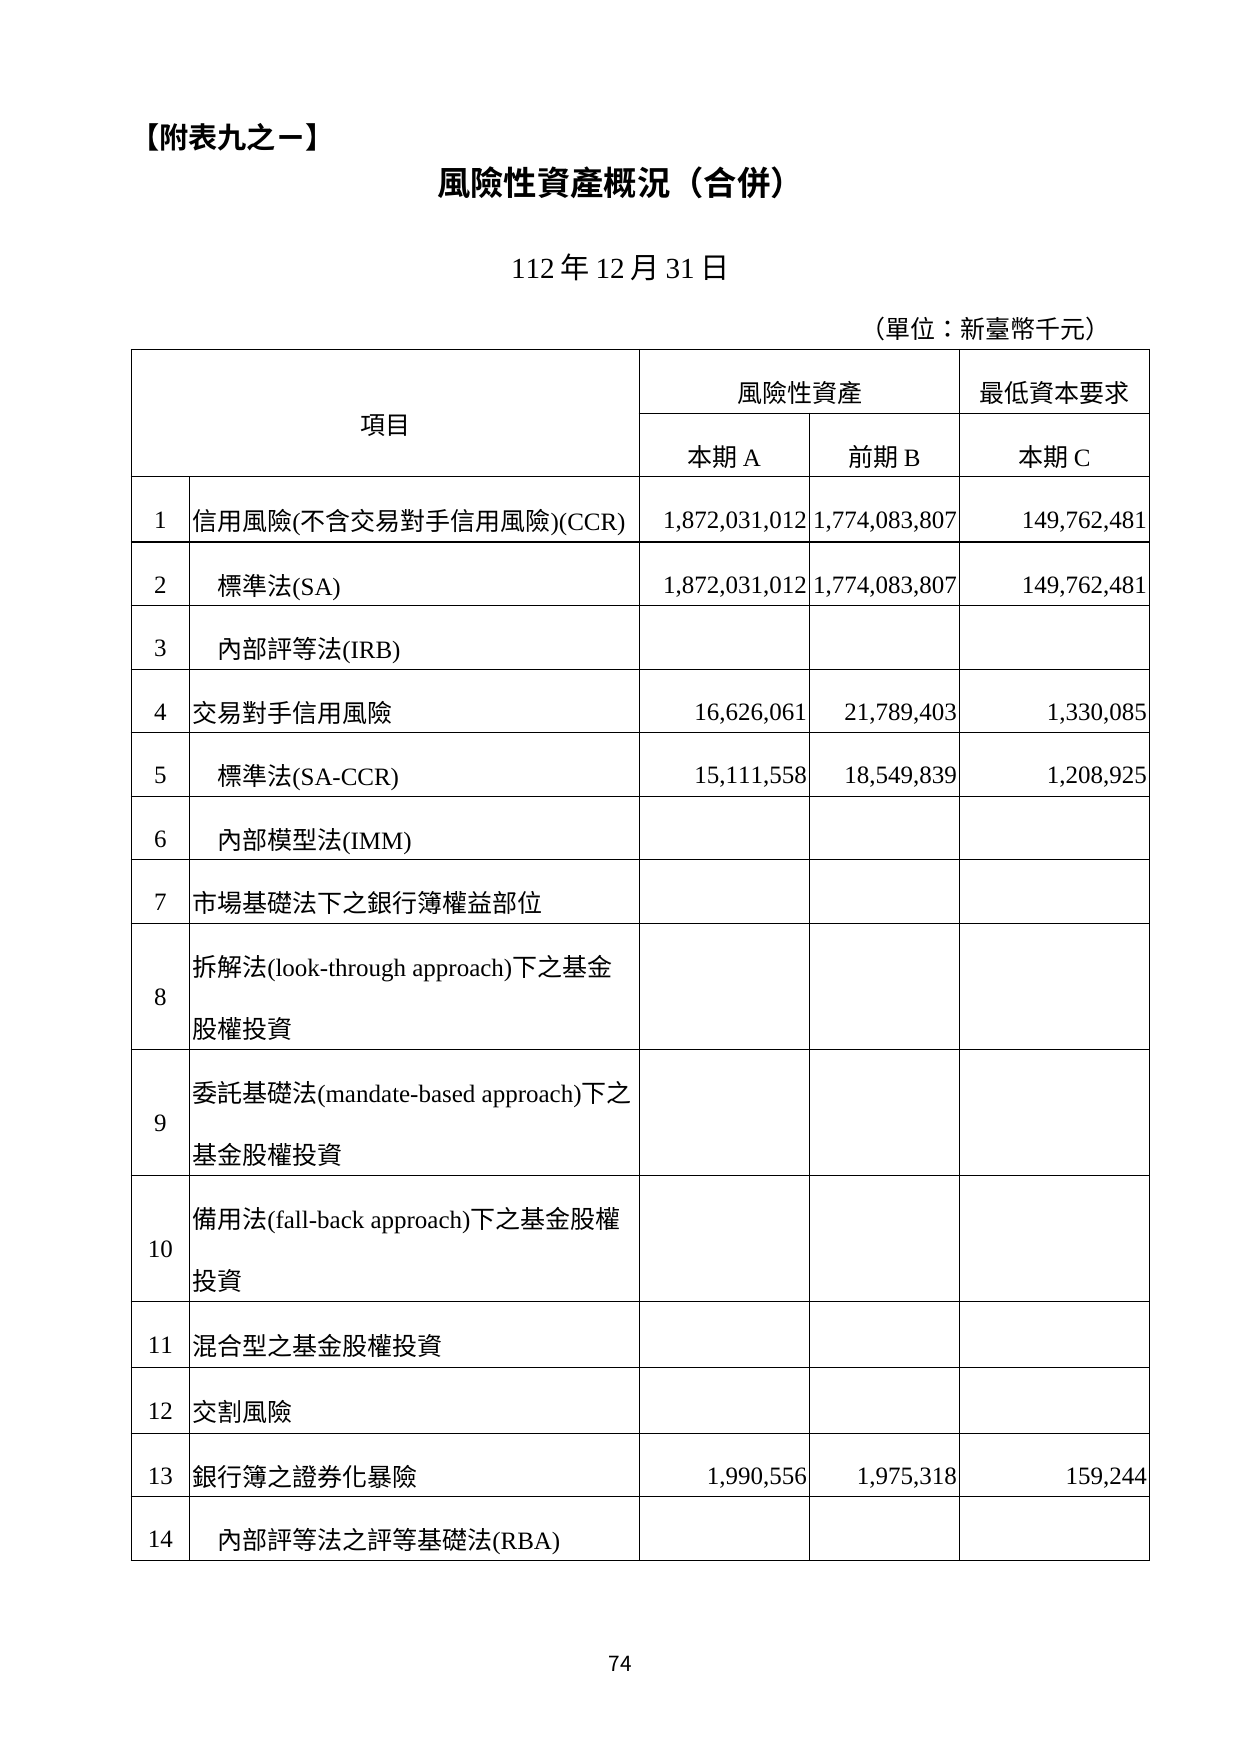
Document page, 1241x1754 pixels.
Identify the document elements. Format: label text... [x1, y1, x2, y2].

table_header 風險性資產 [640, 350, 959, 412]
table_cell 拆解法(look-through approach)下之基金股權投資 [190, 924, 639, 1049]
table_cell [960, 860, 1149, 923]
table_cell 銀行簿之證券化暴險 [190, 1434, 639, 1496]
table_cell [640, 924, 809, 1049]
table_cell [810, 1302, 959, 1367]
table_cell 15,111,558 [640, 733, 809, 796]
table_cell [640, 860, 809, 923]
text 【附表九之ㄧ】風險性資產概況（合併） [130, 94, 1110, 157]
table_cell 前期B [810, 414, 959, 476]
table_cell 11 [132, 1302, 189, 1367]
table_cell 備用法(fall-back approach)下之基金股權投資 [190, 1176, 639, 1301]
table_cell [810, 606, 959, 668]
table_cell [640, 1368, 809, 1432]
table_cell 本期A [640, 414, 809, 476]
table_cell 8 [132, 924, 189, 1049]
table_cell 1,774,083,807 [810, 477, 959, 541]
table_cell 21,789,403 [810, 670, 959, 732]
table_cell [960, 1176, 1149, 1301]
table_cell 14 [132, 1497, 189, 1559]
table_cell 2 [132, 543, 189, 605]
table_cell 4 [132, 670, 189, 732]
table_cell 3 [132, 606, 189, 668]
table_cell [640, 797, 809, 859]
table_cell [960, 1368, 1149, 1432]
table_cell 內部模型法(IMM) [190, 797, 639, 859]
table_cell [640, 1302, 809, 1367]
table_cell 標準法(SA-CCR) [190, 733, 639, 796]
table_cell [810, 1497, 959, 1559]
table_cell [960, 1497, 1149, 1559]
table_header 項目 [132, 350, 639, 476]
table_cell 1,990,556 [640, 1434, 809, 1496]
table_cell 16,626,061 [640, 670, 809, 732]
table_cell 信用風險(不含交易對手信用風險)(CCR) [190, 477, 639, 541]
table_cell 標準法(SA) [190, 543, 639, 605]
table_cell 10 [132, 1176, 189, 1301]
table_cell [960, 1050, 1149, 1175]
table_cell [810, 1368, 959, 1432]
table_cell 9 [132, 1050, 189, 1175]
table_header 最低資本要求 [960, 350, 1149, 412]
table_cell [640, 1497, 809, 1559]
text （單位：新臺幣千元） [130, 286, 1110, 349]
table_cell 1 [132, 477, 189, 541]
table_cell 交易對手信用風險 [190, 670, 639, 732]
table_cell 委託基礎法(mandate-based approach)下之基金股權投資 [190, 1050, 639, 1175]
table_cell [640, 1176, 809, 1301]
table_cell 12 [132, 1368, 189, 1432]
table_cell 1,975,318 [810, 1434, 959, 1496]
table_cell 1,330,085 [960, 670, 1149, 732]
table_cell 149,762,481 [960, 477, 1149, 541]
table_cell [960, 606, 1149, 668]
table_cell 交割風險 [190, 1368, 639, 1432]
table_cell 本期C [960, 414, 1149, 476]
table_cell [810, 924, 959, 1049]
table_cell 混合型之基金股權投資 [190, 1302, 639, 1367]
table_cell 內部評等法之評等基礎法(RBA) [190, 1497, 639, 1559]
table_cell 市場基礎法下之銀行簿權益部位 [190, 860, 639, 923]
table_cell 1,872,031,012 [640, 477, 809, 541]
table_cell 13 [132, 1434, 189, 1496]
table_cell [810, 1050, 959, 1175]
table_cell [810, 797, 959, 859]
table_cell 1,872,031,012 [640, 543, 809, 605]
table_cell [960, 797, 1149, 859]
text 風險性資產概況（合併） [130, 157, 1110, 205]
table_cell [810, 860, 959, 923]
table_cell [960, 1302, 1149, 1367]
table_cell [640, 1050, 809, 1175]
table_cell 18,549,839 [810, 733, 959, 796]
table_cell 5 [132, 733, 189, 796]
table_cell 1,208,925 [960, 733, 1149, 796]
table_cell [960, 924, 1149, 1049]
table_cell [810, 1176, 959, 1301]
table_cell 159,244 [960, 1434, 1149, 1496]
table_cell 1,774,083,807 [810, 543, 959, 605]
table_cell 7 [132, 860, 189, 923]
table_cell 內部評等法(IRB) [190, 606, 639, 668]
table_cell 149,762,481 [960, 543, 1149, 605]
table_cell [640, 606, 809, 668]
table_cell 6 [132, 797, 189, 859]
text 112年12月31日 [130, 224, 1110, 286]
